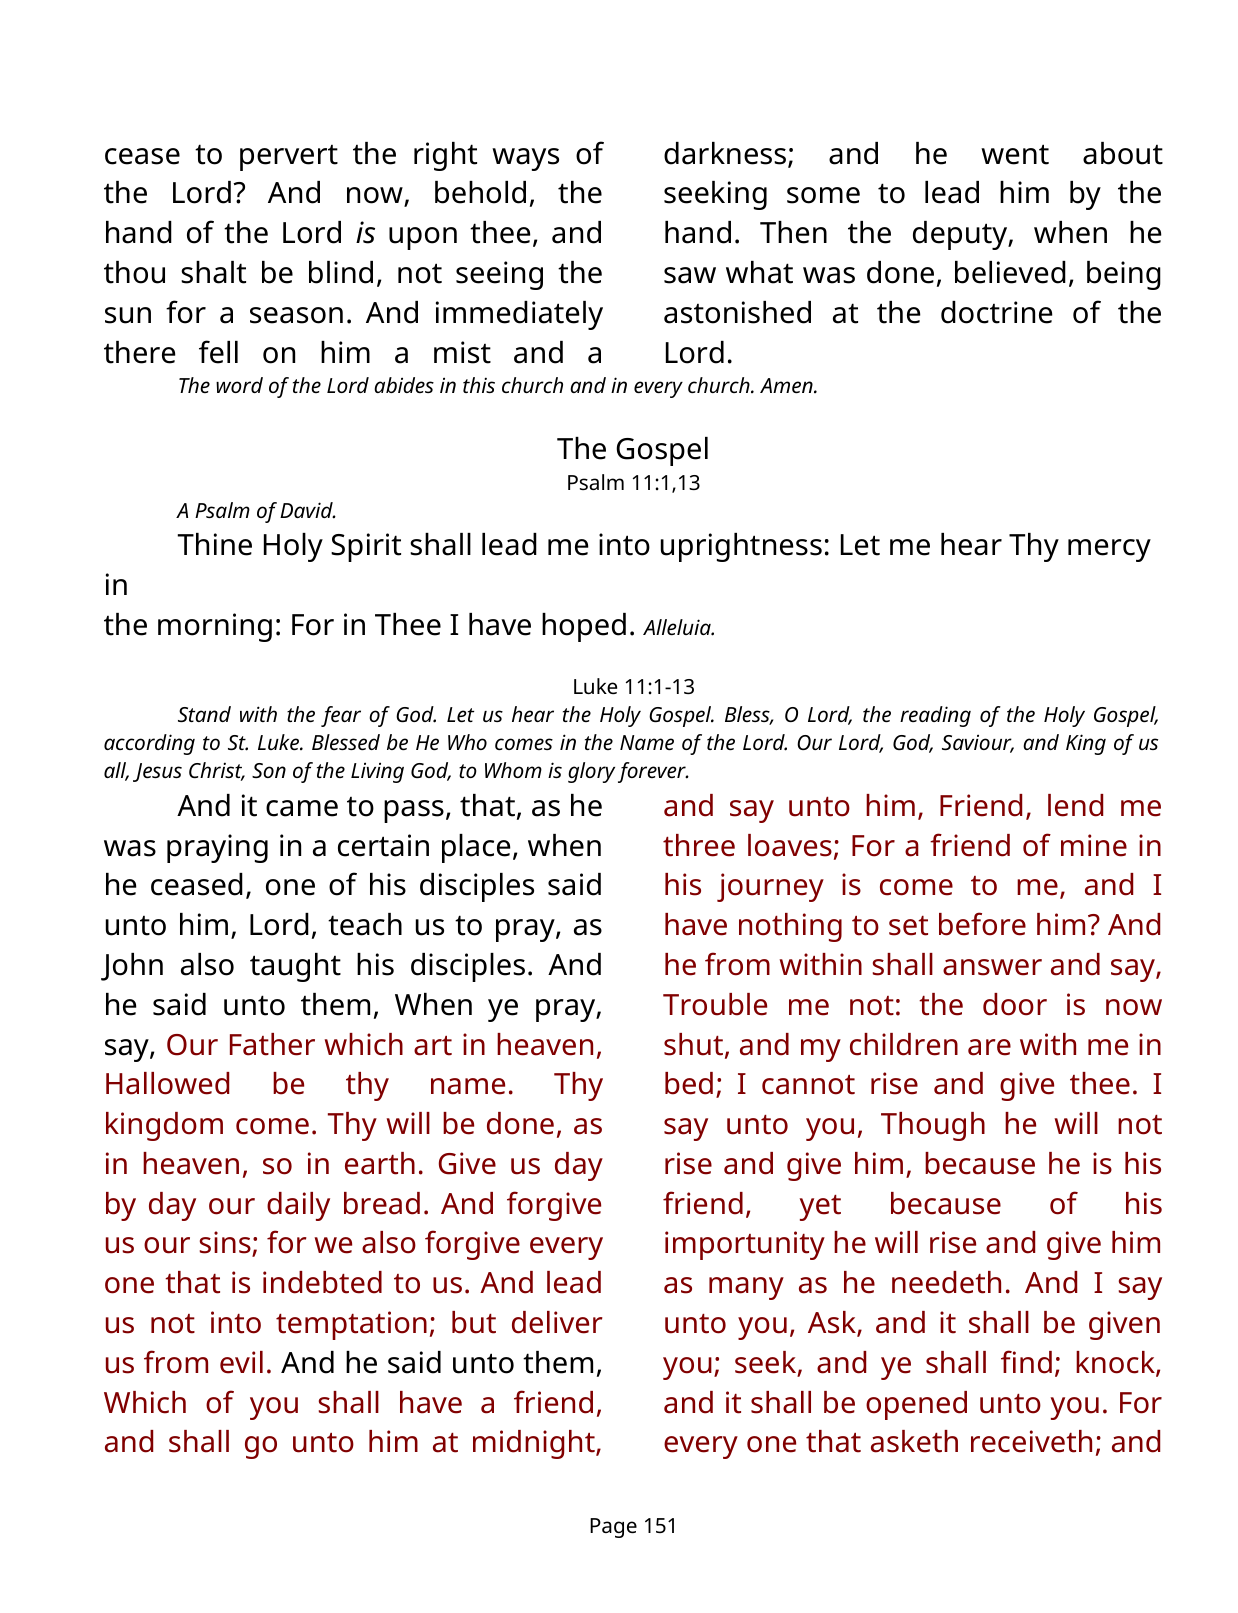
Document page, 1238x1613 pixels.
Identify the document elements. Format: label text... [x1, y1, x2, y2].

text the morning: For in Thee I have hoped. Alleluia. [103, 604, 1163, 644]
text The Gospel [103, 428, 1163, 468]
text Stand with the fear of God. Let us hear the Holy Gospel. Bless, O Lord, the reading of the Holy Gospel, according to St. Luke. Blessed be He Who comes in the Name of the Lord. Our Lord, God, Saviour, and King of us all, Jesus Christ, Son of the Living God, to Whom is glory forever. [103, 700, 1163, 785]
text and say unto him, Friend, lend me three loaves; For a friend of mine in his journey is come to me, and I have nothing to set before him? And he from within shall answer and say, Trouble me not: the door is now shut, and my children are with me in bed; I cannot rise and give thee. I say unto you, Though he will not rise and give him, because he is his friend, yet because of his importunity he will rise and give him as many as he needeth. And I say unto you, Ask, and it shall be given you; seek, and ye shall find; knock, and it shall be opened unto you. For every one that asketh receiveth; and [663, 785, 1163, 1461]
text cease to pervert the right ways of the Lord? And now, behold, the hand of the Lord is upon thee, and thou shalt be blind, not seeing the sun for a season. And immediately there fell on him a mist and a [103, 133, 604, 372]
text And it came to pass, that, as he was praying in a certain place, when he ceased, one of his disciples said unto him, Lord, teach us to pray, as John also taught his disciples. And he said unto them, When ye pray, say, Our Father which art in heaven, Hallowed be thy name. Thy kingdom come. Thy will be done, as in heaven, so in earth. Give us day by day our daily bread. And forgive us our sins; for we also forgive every one that is indebted to us. And lead us not into temptation; but deliver us from evil. And he said unto them, Which of you shall have a friend, and shall go unto him at midnight, [103, 785, 604, 1461]
text Psalm 11:1,13 [103, 468, 1163, 496]
text Luke 11:1-13 [103, 672, 1163, 700]
text The word of the Lord abides in this church and in every church. Amen. [103, 372, 1163, 400]
text A Psalm of David. [103, 496, 1163, 524]
text darkness; and he went about seeking some to lead him by the hand. Then the deputy, when he saw what was done, believed, being astonished at the doctrine of the Lord. [663, 133, 1163, 372]
text Thine Holy Spirit shall lead me into uprightness: Let me hear Thy mercy in [103, 524, 1163, 604]
